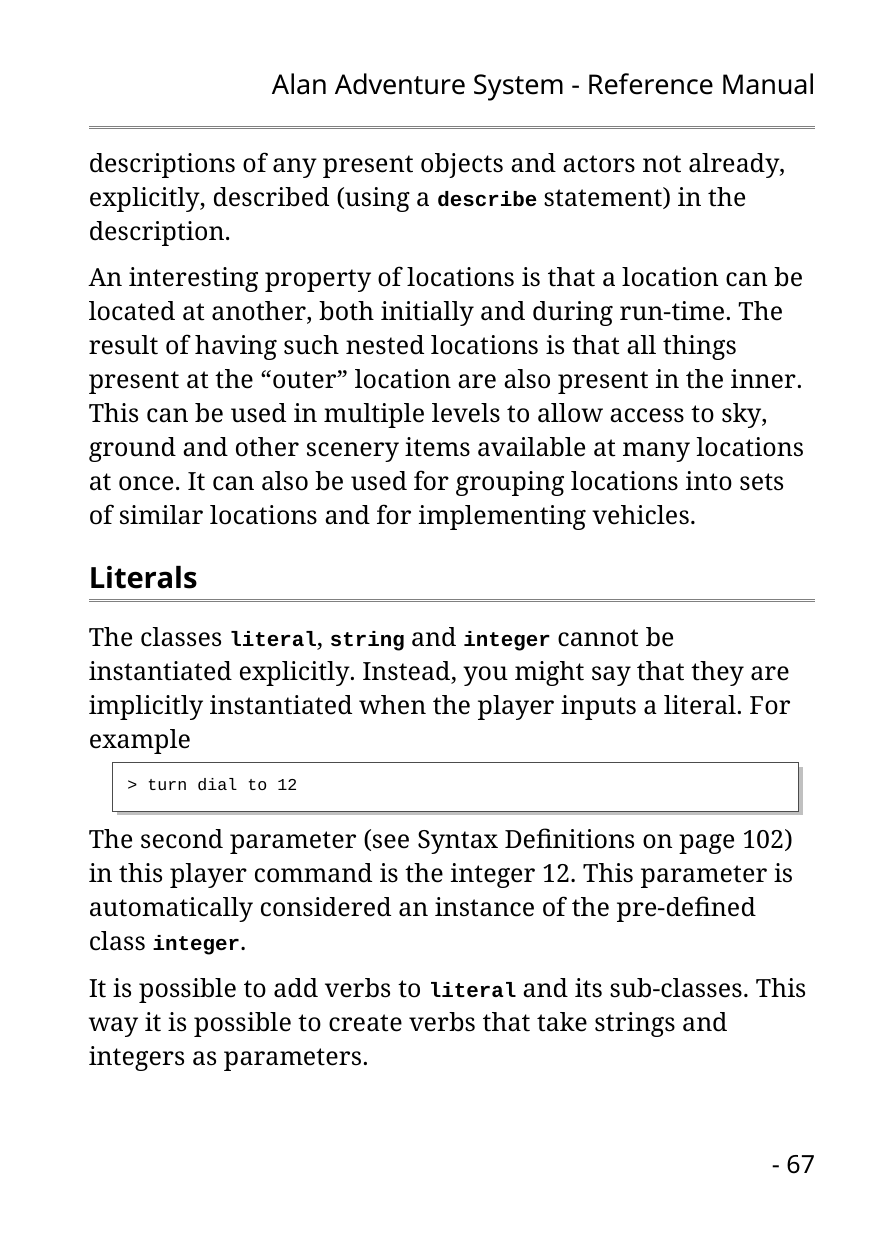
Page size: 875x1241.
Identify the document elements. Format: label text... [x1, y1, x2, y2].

subtitle Literals [88, 557, 815, 601]
text > turn dial to 12 [113, 763, 798, 811]
text The classes literal, string and integer cannot be instantiated explicitly. Instead, you might say that they are implicitly instantiated when the player inputs a literal. For example [88, 620, 815, 756]
text It is possible to add verbs to literal and its sub-classes. This way it is possible to create verbs that take strings and integers as parameters. [88, 971, 815, 1072]
text An interesting property of locations is that a location can be located at another, both initially and during run-time. The result of having such nested locations is that all things present at the “outer” location are also present in the inner. This can be used in multiple levels to allow access to sky, ground and other scenery items available at many locations at once. It can also be used for grouping locations into sets of similar locations and for implementing vehicles. [88, 260, 815, 532]
text descriptions of any present objects and actors not already, explicitly, described (using a describe statement) in the description. [88, 146, 815, 247]
text The second parameter (see Syntax Definitions on page 81) in this player command is the integer 12. This parameter is automatically considered an instance of the pre-defined class integer. [88, 822, 815, 958]
